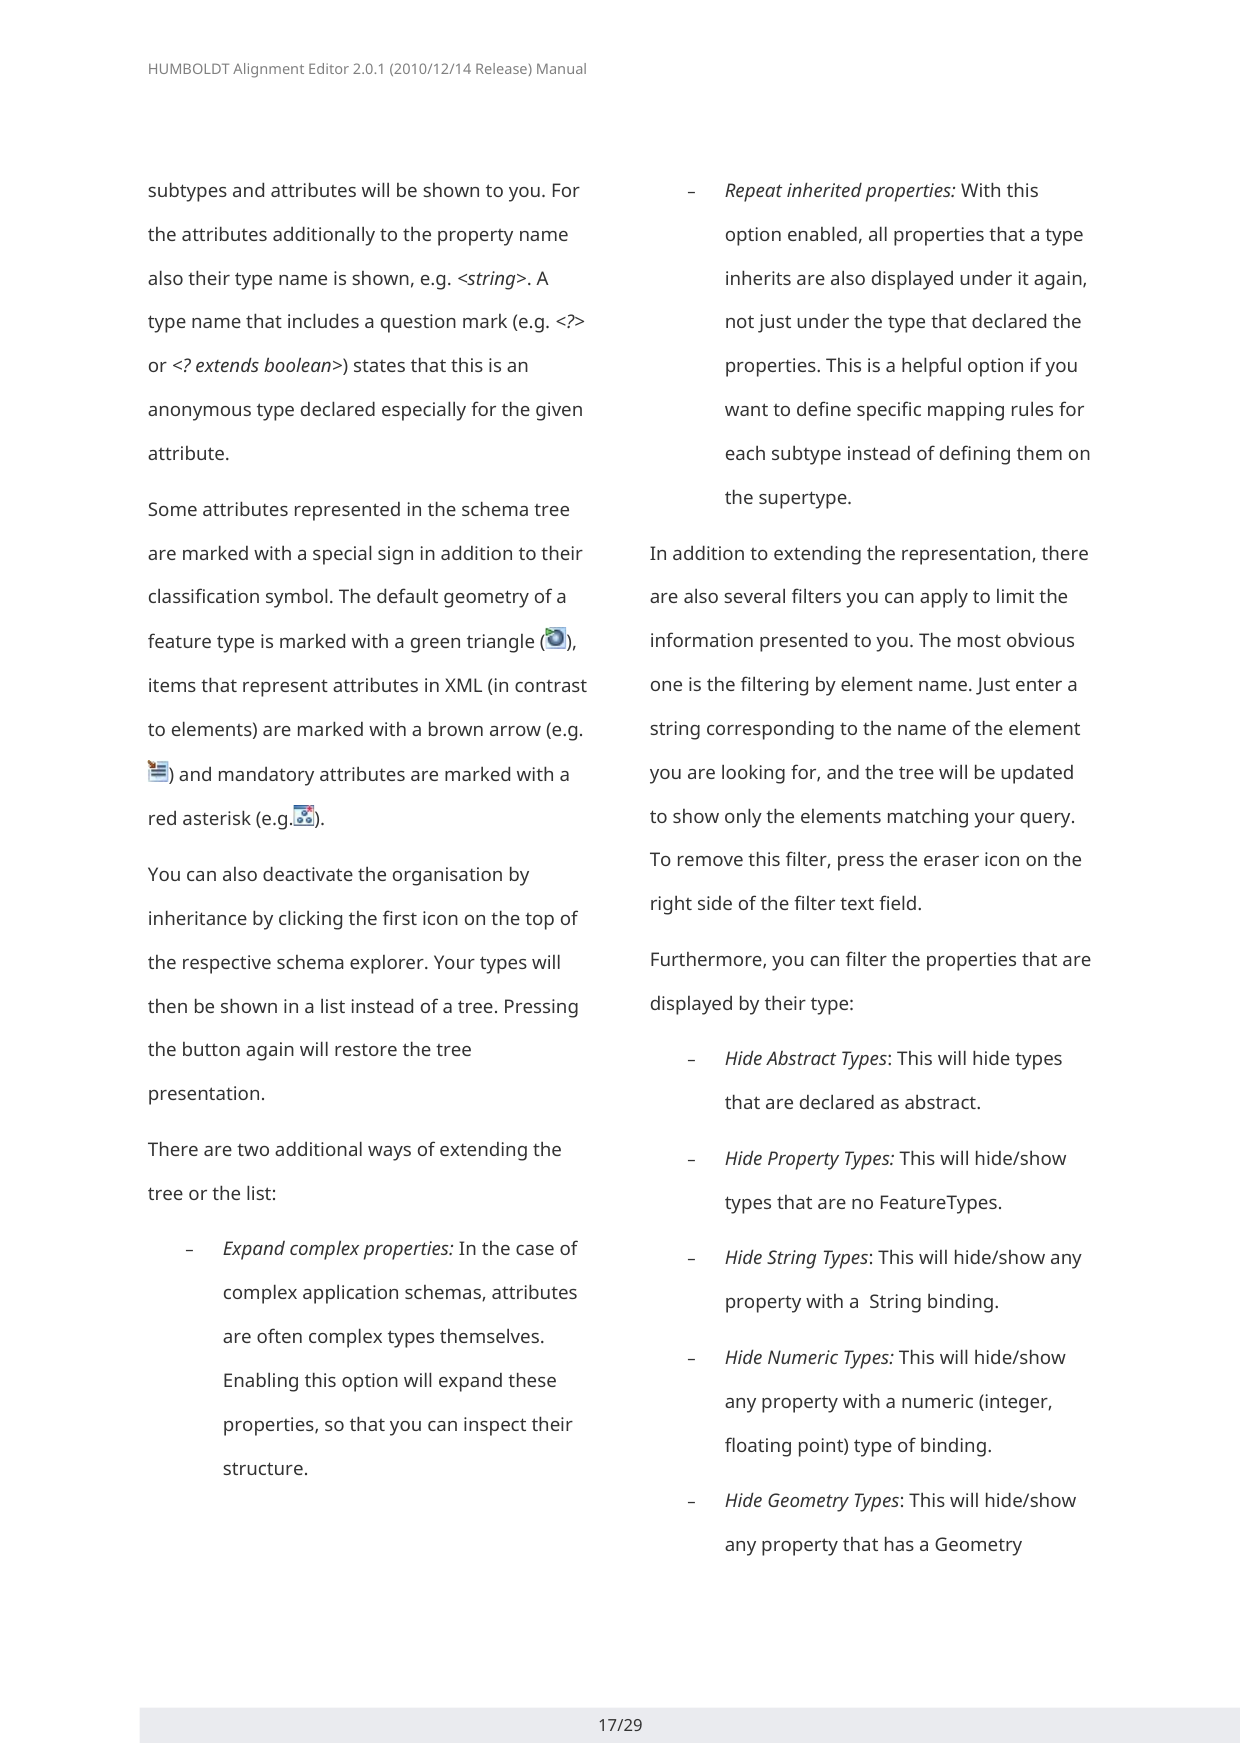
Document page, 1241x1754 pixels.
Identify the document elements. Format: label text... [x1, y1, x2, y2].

text In addition to extending the representation, there are also several filters you can apply to limit the information presented to you. The most obvious one is the filtering by element name. Just enter a string corresponding to the name of the element you are looking for, and the tree will be updated to show only the elements matching your query. To remove this filter, press the eraser icon on the right side of the filter text field. [649, 540, 1092, 916]
text Some attributes represented in the schema tree are marked with a special sign in addition to their classification symbol. The default geometry of a feature type is marked with a green triangle (), items that represent attributes in XML (in contrast to elements) are marked with a brown arrow (e.g. ) and mandatory attributes are marked with a red asterisk (e.g.). [148, 496, 591, 831]
text Furthermore, you can filter the properties that are displayed by their type: [649, 946, 1092, 1016]
picture [147, 760, 169, 782]
text You can also deactivate the organisation by inheritance by clicking the first icon on the top of the respective schema explorer. Your types will then be shown in a list instead of a tree. Pressing the button again will restore the tree presentation. [148, 861, 591, 1106]
picture [545, 627, 567, 649]
picture [293, 805, 315, 826]
list Hide Numeric Types: This will hide/show any property with a numeric (integer, floating point) type of binding. [687, 1344, 1092, 1457]
text subtypes and attributes will be shown to you. For the attributes additionally to the property name also their type name is shown, e.g. <string>. A type name that includes a question mark (e.g. <?> or <? extends boolean>) states that this is an anonymous type declared especially for the given attribute. [148, 177, 591, 466]
list Hide Property Types: This will hide/show types that are no FeatureTypes. [687, 1145, 1092, 1214]
list Expand complex properties: In the case of complex application schemas, attributes are often complex types themselves. Enabling this option will expand these properties, so that you can inspect their structure. [185, 1236, 591, 1481]
list Hide String Types: This will hide/show any property with a String binding. [687, 1245, 1092, 1314]
text There are two additional ways of extending the tree or the list: [148, 1136, 591, 1206]
list Hide Abstract Types: This will hide types that are declared as abstract. [687, 1046, 1092, 1115]
list Repeat inherited properties: With this option enabled, all properties that a type inherits are also displayed under it again, not just under the type that declared the properties. This is a helpful option if you want to define specific mapping rules for each subtype instead of defining them on the supertype. [687, 177, 1092, 510]
list Hide Geometry Types: This will hide/show any property that has a Geometry [687, 1487, 1092, 1557]
